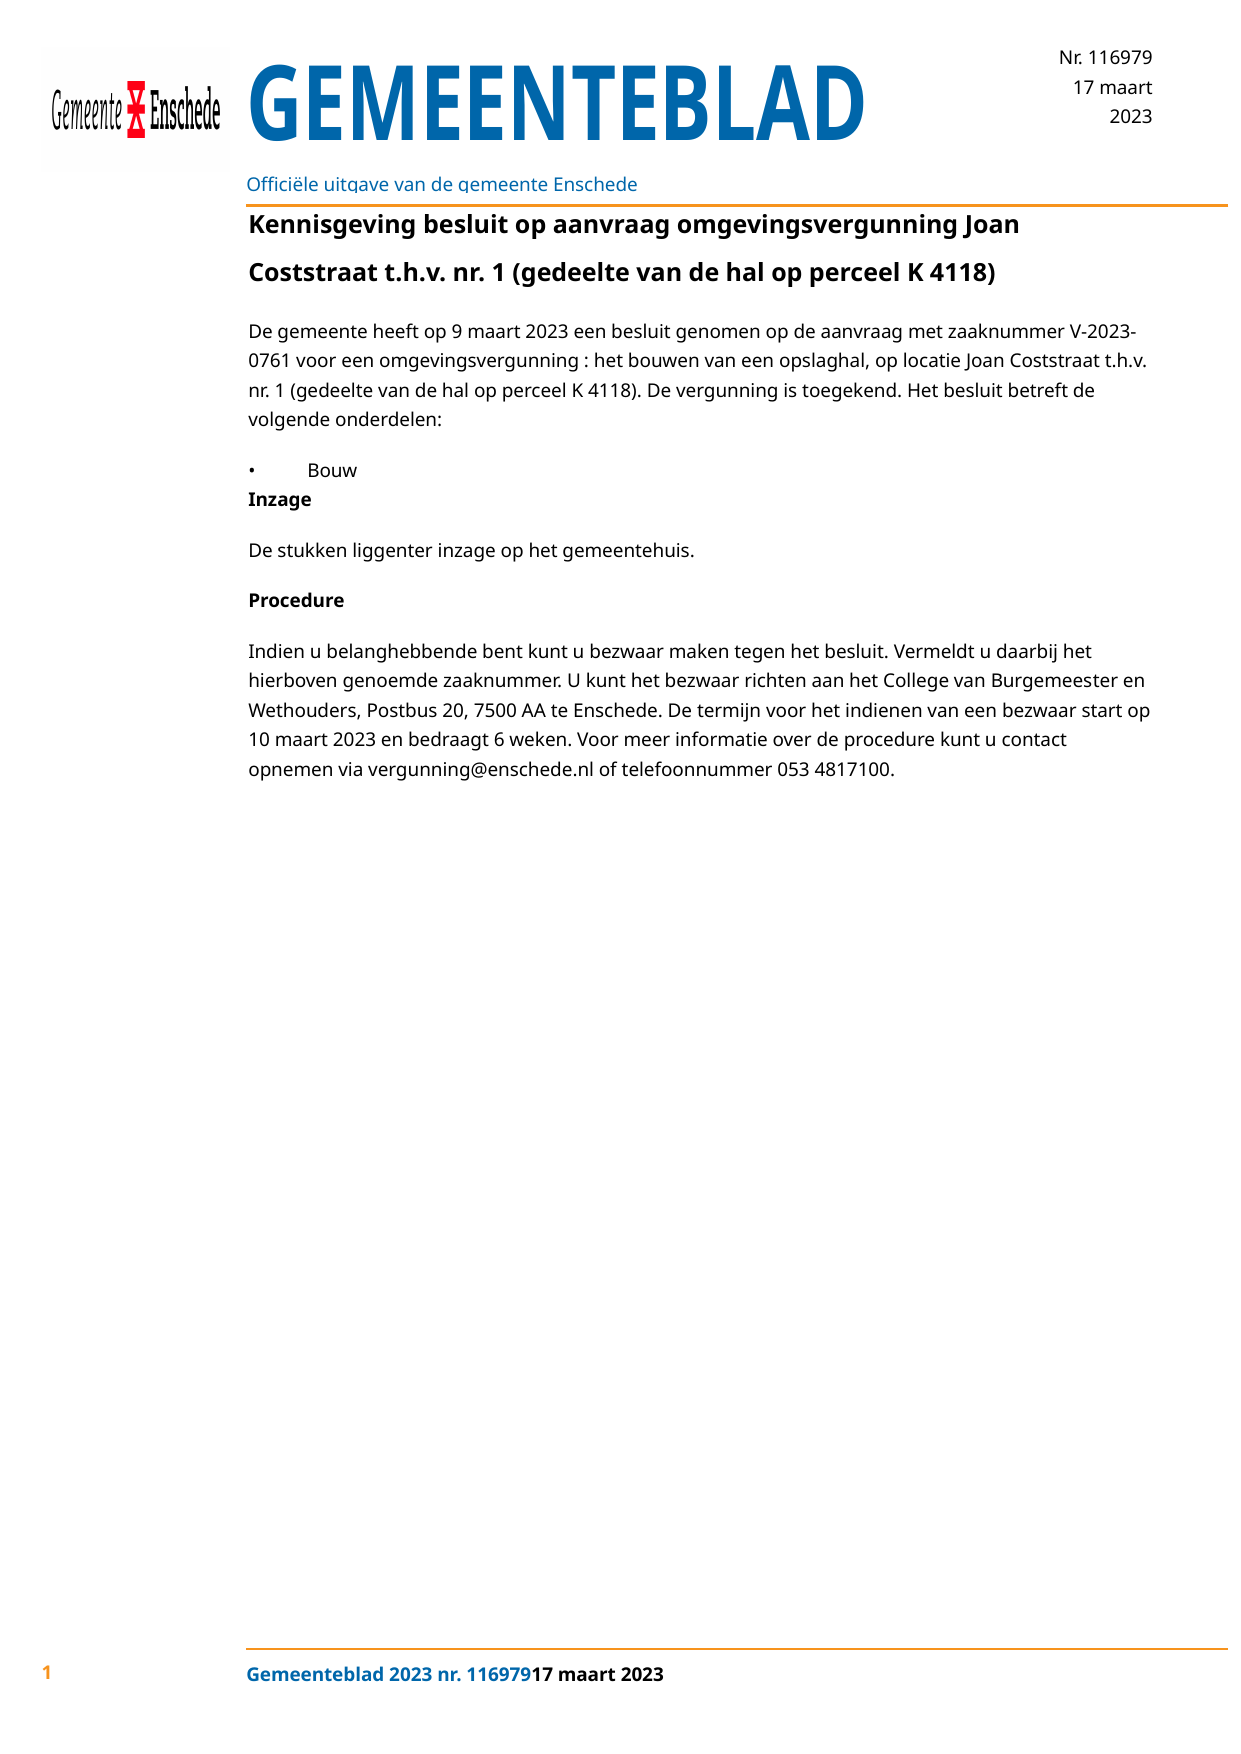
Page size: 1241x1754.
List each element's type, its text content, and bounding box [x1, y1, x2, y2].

list Bouw [248, 457, 1152, 483]
text Inzage [248, 487, 1152, 512]
picture [41, 47, 231, 172]
text Procedure [248, 587, 1152, 613]
text De gemeente heeft op 9 maart 2023 een besluit genomen op de aanvraag met zaaknummer V-2023-0761 voor een omgevingsvergunning : het bouwen van een opslaghal, op locatie Joan Coststraat t.h.v. nr. 1 (gedeelte van de hal op perceel K 4118). De vergunning is toegekend. Het besluit betreft de volgende onderdelen: [248, 318, 1152, 432]
text Kennisgeving besluit op aanvraag omgevingsvergunning Joan Coststraat t.h.v. nr. 1 (gedeelte van de hal op perceel K 4118) [248, 207, 1152, 288]
text Indien u belanghebbende bent kunt u bezwaar maken tegen het besluit. Vermeldt u daarbij het hierboven genoemde zaaknummer. U kunt het bezwaar richten aan het College van Burgemees­ter en Wethouders, Postbus 20, 7500 AA te Enschede. De termijn voor het indienen van een bezwaar start op 10 maart 2023 en bedraagt 6 weken. Voor meer informatie over de procedure kunt u contact opnemen via vergunning@enschede.nl of telefoonnummer 053 4817100. [248, 638, 1152, 782]
text De stukken liggenter inzage op het gemeentehuis. [248, 537, 1152, 563]
